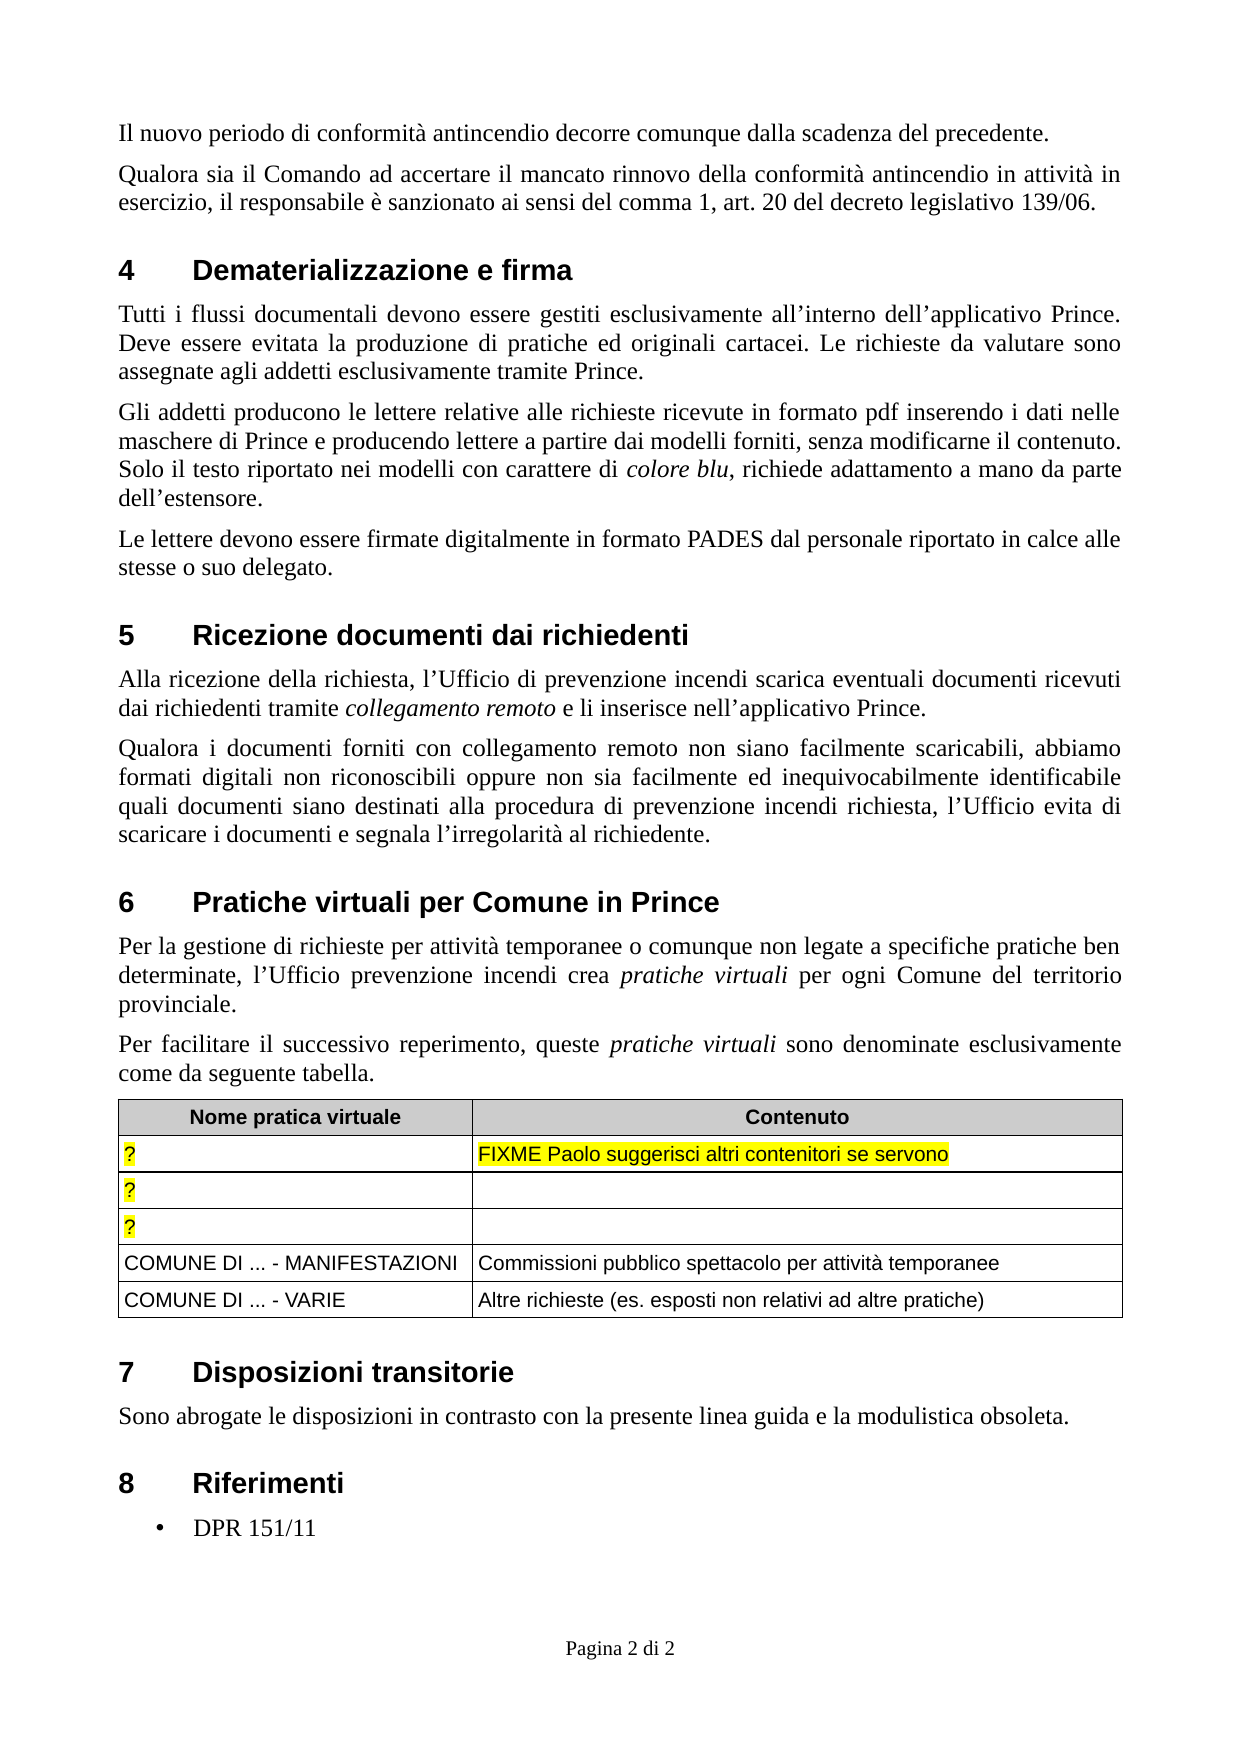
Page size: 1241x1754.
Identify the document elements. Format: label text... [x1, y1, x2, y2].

table_header Contenuto [473, 1100, 1122, 1135]
table_header Nome pratica virtuale [119, 1100, 472, 1135]
table_cell Altre richieste (es. esposti non relativi ad altre pratiche) [473, 1282, 1122, 1317]
subtitle Disposizioni transitorie [118, 1355, 1122, 1388]
subtitle Riferimenti [118, 1467, 1122, 1500]
text Qualora sia il Comando ad accertare il mancato rinnovo della conformità antincendio in attività in esercizio, il responsabile è sanzionato ai sensi del comma 1, art. 20 del decreto legislativo 139/06. [118, 159, 1122, 216]
table_cell FIXME Paolo suggerisci altri contenitori se servono [473, 1136, 1122, 1171]
text Sono abrogate le disposizioni in contrasto con la presente linea guida e la modulistica obsoleta. [118, 1401, 1122, 1430]
text Il nuovo periodo di conformità antincendio decorre comunque dalla scadenza del precedente. [118, 118, 1122, 147]
subtitle Dematerializzazione e firma [118, 253, 1122, 286]
text Qualora i documenti forniti con collegamento remoto non siano facilmente scaricabili, abbiamo formati digitali non riconoscibili oppure non sia facilmente ed inequivocabilmente identificabile quali documenti siano destinati alla procedura di prevenzione incendi richiesta, l’Ufficio evita di scaricare i documenti e segnala l’irregolarità al richiedente. [118, 733, 1122, 848]
text Tutti i flussi documentali devono essere gestiti esclusivamente all’interno dell’applicativo Prince. Deve essere evitata la produzione di pratiche ed originali cartacei. Le richieste da valutare sono assegnate agli addetti esclusivamente tramite Prince. [118, 299, 1122, 385]
table_cell COMUNE DI ... - VARIE [119, 1282, 472, 1317]
text Alla ricezione della richiesta, l’Ufficio di prevenzione incendi scarica eventuali documenti ricevuti dai richiedenti tramite collegamento remoto e li inserisce nell’applicativo Prince. [118, 664, 1122, 722]
table_cell Commissioni pubblico spettacolo per attività temporanee [473, 1245, 1122, 1281]
text Le lettere devono essere firmate digitalmente in formato PADES dal personale riportato in calce alle stesse o suo delegato. [118, 524, 1122, 581]
subtitle Ricezione documenti dai richiedenti [118, 618, 1122, 652]
table_cell ? [119, 1173, 472, 1208]
table_cell ? [119, 1209, 472, 1244]
text Per facilitare il successivo reperimento, queste pratiche virtuali sono denominate esclusivamente come da seguente tabella. [118, 1029, 1122, 1087]
list DPR 151/11 [156, 1513, 1122, 1541]
table_cell ? [119, 1136, 472, 1171]
text Gli addetti producono le lettere relative alle richieste ricevute in formato pdf inserendo i dati nelle maschere di Prince e producendo lettere a partire dai modelli forniti, senza modificarne il contenuto. Solo il testo riportato nei modelli con carattere di colore blu, richiede adattamento a mano da parte dell’estensore. [118, 397, 1122, 512]
table_cell [473, 1209, 1122, 1244]
subtitle Pratiche virtuali per Comune in Prince [118, 885, 1122, 919]
table_cell [473, 1173, 1122, 1208]
table_cell COMUNE DI ... - MANIFESTAZIONI [119, 1245, 472, 1281]
text Per la gestione di richieste per attività temporanee o comunque non legate a specifiche pratiche ben determinate, l’Ufficio prevenzione incendi crea pratiche virtuali per ogni Comune del territorio provinciale. [118, 931, 1122, 1017]
